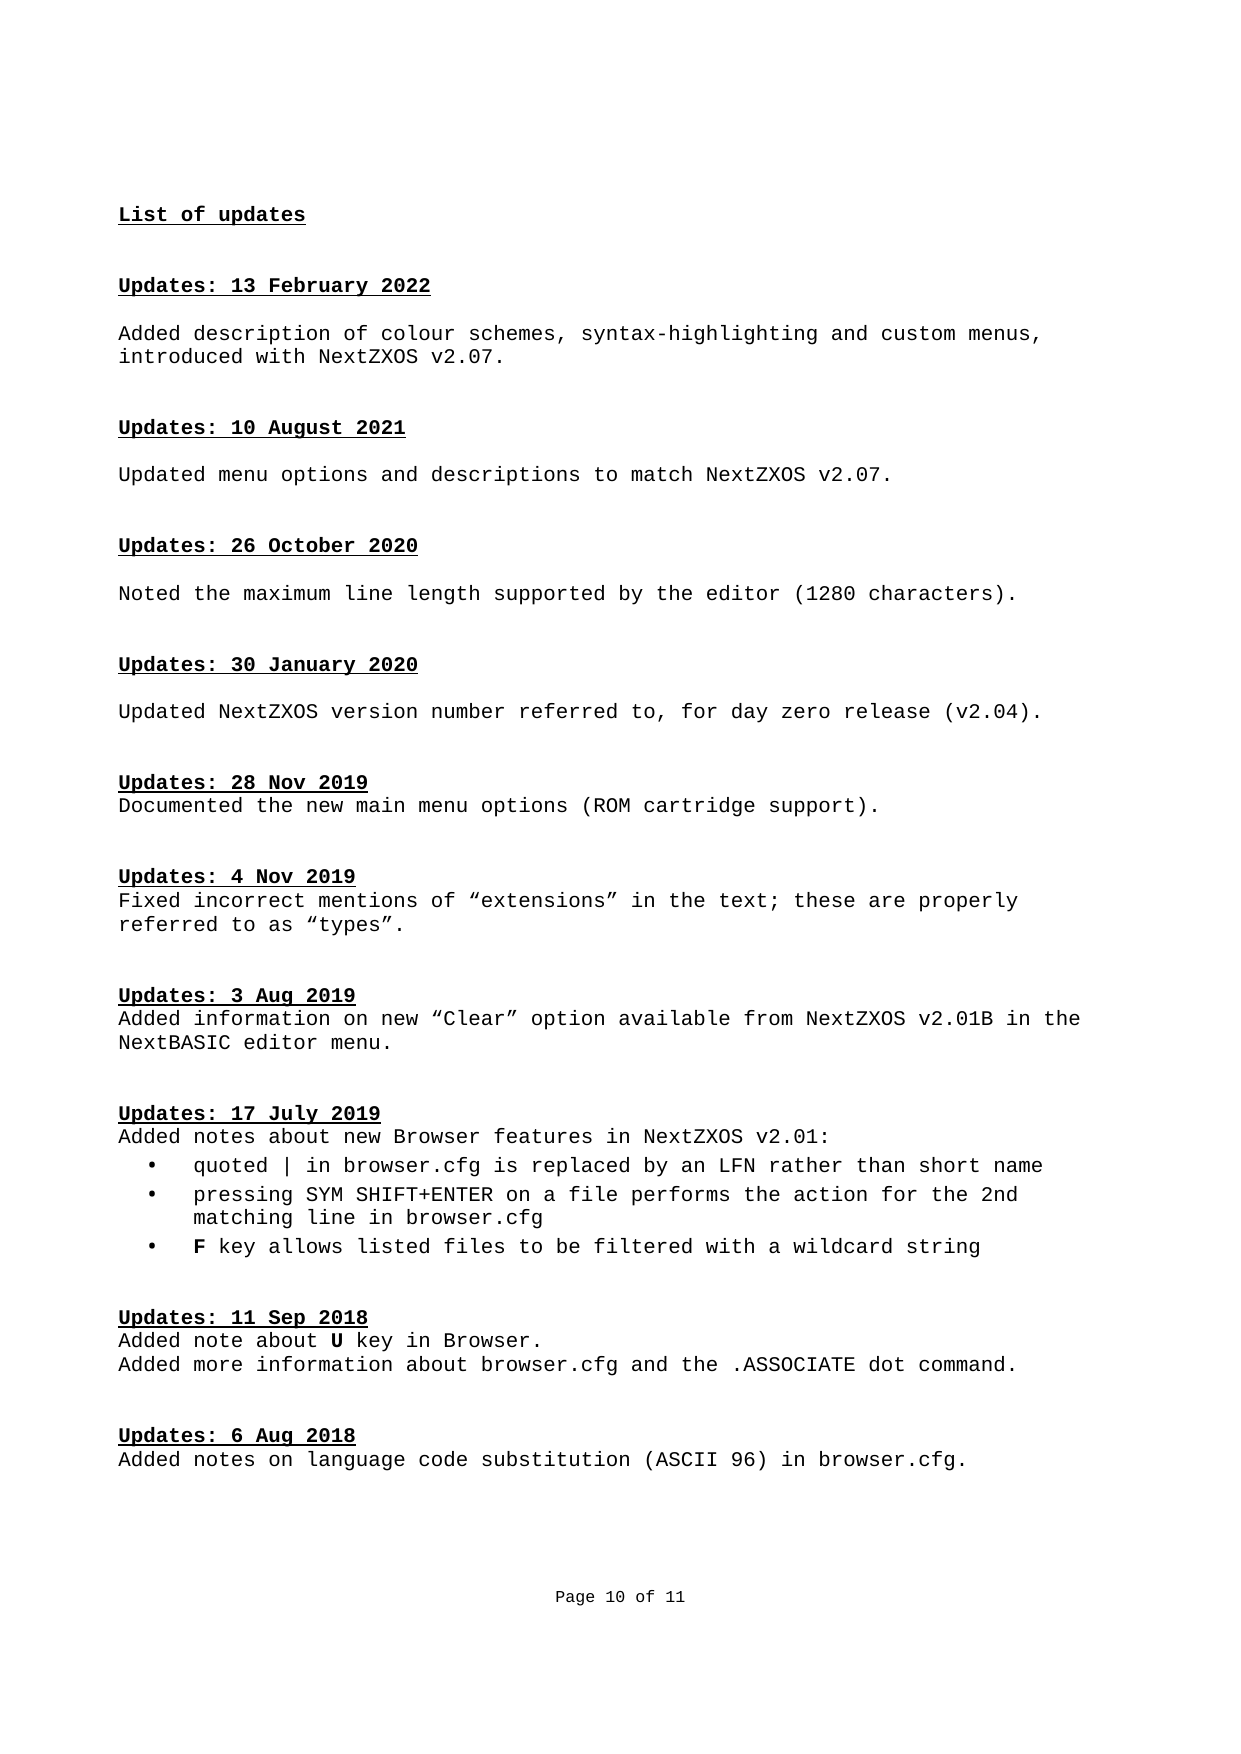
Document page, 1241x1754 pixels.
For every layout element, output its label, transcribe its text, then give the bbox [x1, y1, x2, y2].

text Updated NextZXOS version number referred to, for day zero release (v2.04). [118, 701, 1122, 724]
text Updates: 10 August 2021 [118, 417, 1122, 441]
text Updates: 26 October 2020 [118, 535, 1122, 559]
text Added information on new “Clear” option available from NextZXOS v2.01B in the NextBASIC editor menu. [118, 1008, 1122, 1056]
text Updates: 13 February 2022 [118, 275, 1122, 299]
list F key allows listed files to be filtered with a wildcard string [148, 1231, 1122, 1259]
text Added more information about browser.cfg and the .ASSOCIATE dot command. [118, 1354, 1122, 1378]
text Updates: 30 January 2020 [118, 654, 1122, 677]
text Updates: 28 Nov 2019 [118, 772, 1122, 796]
text Added notes on language code substitution (ASCII 96) in browser.cfg. [118, 1449, 1122, 1472]
text Noted the maximum line length supported by the editor (1280 characters). [118, 583, 1122, 606]
text Updates: 4 Nov 2019 [118, 866, 1122, 890]
text Added notes about new Browser features in NextZXOS v2.01: [118, 1127, 1122, 1150]
list pressing SYM SHIFT+ENTER on a file performs the action for the 2nd matching line in browser.cfg [148, 1179, 1122, 1231]
list quoted | in browser.cfg is replaced by an LFN rather than short name [148, 1150, 1122, 1179]
text Updates: 6 Aug 2018 [118, 1425, 1122, 1449]
text Documented the new main menu options (ROM cartridge support). [118, 796, 1122, 819]
text List of updates [118, 204, 1122, 228]
text Added description of colour schemes, syntax-highlighting and custom menus, introduced with NextZXOS v2.07. [118, 323, 1122, 370]
text Updated menu options and descriptions to match NextZXOS v2.07. [118, 464, 1122, 488]
text Fixed incorrect mentions of “extensions” in the text; these are properly referred to as “types”. [118, 890, 1122, 937]
text Updates: 11 Sep 2018 [118, 1307, 1122, 1330]
text Updates: 17 July 2019 [118, 1103, 1122, 1127]
text Updates: 3 Aug 2019 [118, 985, 1122, 1008]
text Added note about U key in Browser. [118, 1330, 1122, 1354]
